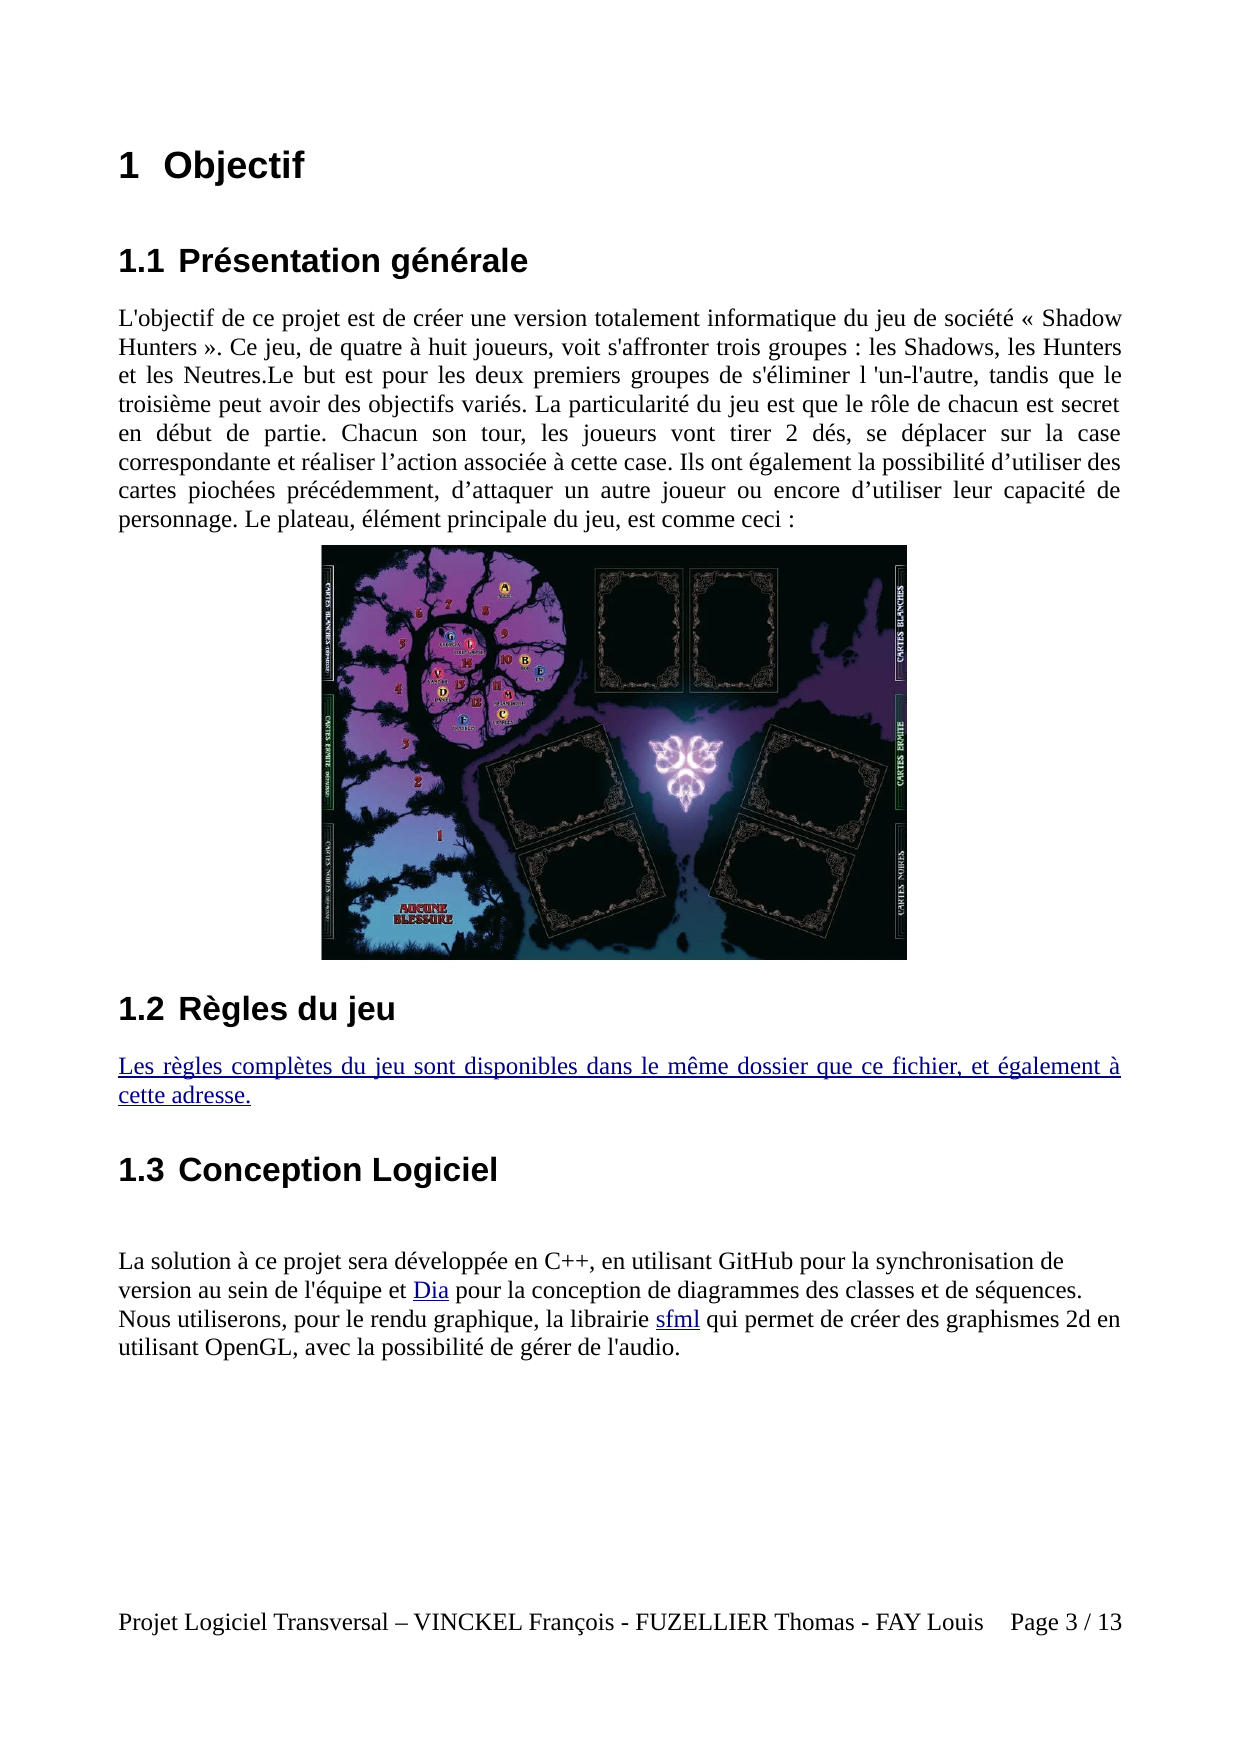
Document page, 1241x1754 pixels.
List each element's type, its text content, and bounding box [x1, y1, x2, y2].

picture [318, 543, 908, 962]
text Nous utiliserons, pour le rendu graphique, la librairie sfml qui permet de créer des graphismes 2d en utilisant OpenGL, avec la possibilité de gérer de l'audio. [118, 1304, 1122, 1361]
subtitle Conception Logiciel [118, 1150, 1122, 1189]
subtitle Objectif [118, 143, 1122, 187]
text La solution à ce projet sera développée en C++, en utilisant GitHub pour la synchronisation de version au sein de l'équipe et Dia pour la conception de diagrammes des classes et de séquences. [118, 1246, 1122, 1304]
subtitle Règles du jeu [118, 989, 1122, 1027]
text Les règles complètes du jeu sont disponibles dans le même dossier que ce fichier, et également à cette adresse. [118, 1051, 1122, 1109]
text L'objectif de ce projet est de créer une version totalement informatique du jeu de société « Shadow Hunters ». Ce jeu, de quatre à huit joueurs, voit s'affronter trois groupes : les Shadows, les Hunters et les Neutres.Le but est pour les deux premiers groupes de s'éliminer l 'un-l'autre, tandis que le troisième peut avoir des objectifs variés. La particularité du jeu est que le rôle de chacun est secret en début de partie. Chacun son tour, les joueurs vont tirer 2 dés, se déplacer sur la case correspondante et réaliser l’action associée à cette case. Ils ont également la possibilité d’utiliser des cartes piochées précédemment, d’attaquer un autre joueur ou encore d’utiliser leur capacité de personnage. Le plateau, élément principale du jeu, est comme ceci : [118, 303, 1122, 533]
subtitle Présentation générale [118, 241, 1122, 279]
